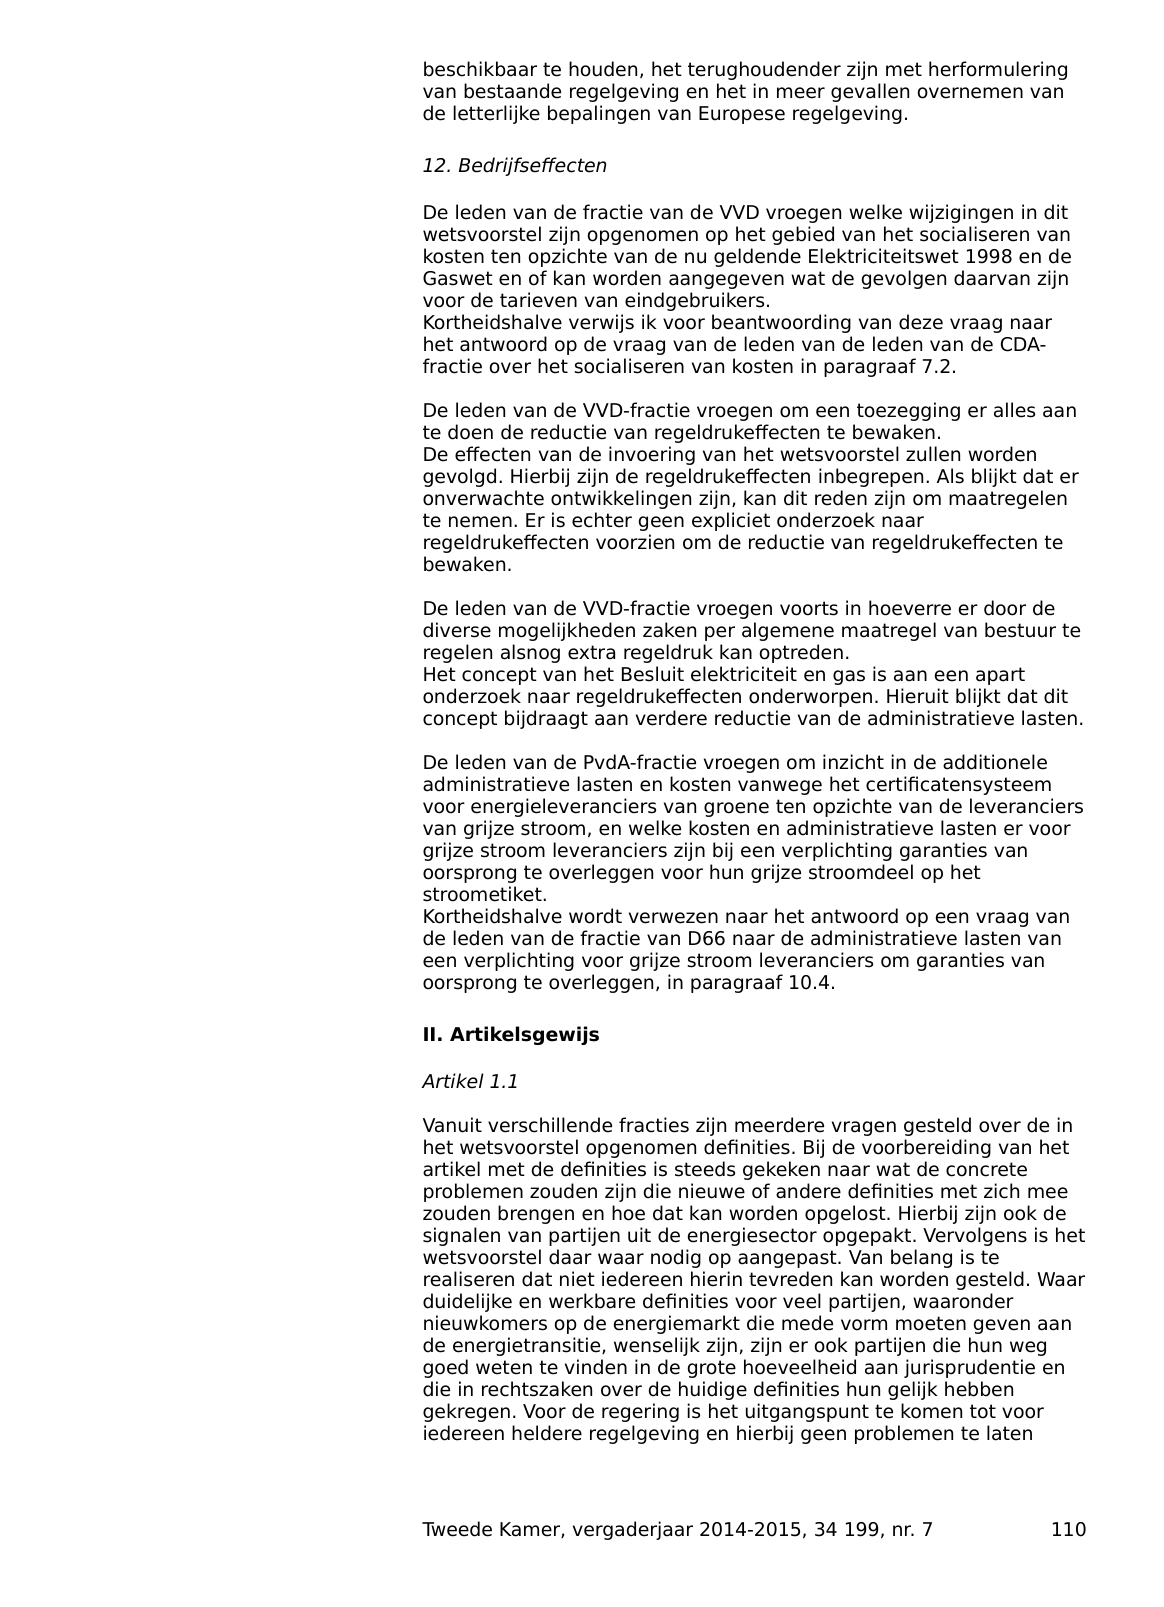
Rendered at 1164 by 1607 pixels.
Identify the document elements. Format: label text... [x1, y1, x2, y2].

text Vanuit verschillende fracties zijn meerdere vragen gesteld over de in het wetsvoorstel opgenomen definities. Bij de voorbereiding van het artikel met de definities is steeds gekeken naar wat de concrete problemen zouden zijn die nieuwe of andere definities met zich mee zouden brengen en hoe dat kan worden opgelost. Hierbij zijn ook de signalen van partijen uit de energiesector opgepakt. Vervolgens is het wetsvoorstel daar waar nodig op aangepast. Van belang is te realiseren dat niet iedereen hierin tevreden kan worden gesteld. Waar duidelijke en werkbare definities voor veel partijen, waaronder nieuwkomers op de energiemarkt die mede vorm moeten geven aan de energietransitie, wenselijk zijn, zijn er ook partijen die hun weg goed weten te vinden in de grote hoeveelheid aan jurisprudentie en die in rechtszaken over de huidige definities hun gelijk hebben gekregen. Voor de regering is het uitgangspunt te komen tot voor iedereen heldere regelgeving en hierbij geen problemen te laten [422, 1115, 1087, 1445]
subtitle II. Artikelsgewijs [422, 1024, 1087, 1046]
text Kortheidshalve wordt verwezen naar het antwoord op een vraag van de leden van de fractie van D66 naar de administratieve lasten van een verplichting voor grijze stroom leveranciers om garanties van oorsprong te overleggen, in paragraaf 10.4. [422, 906, 1087, 994]
text De effecten van de invoering van het wetsvoorstel zullen worden gevolgd. Hierbij zijn de regeldrukeffecten inbegrepen. Als blijkt dat er onverwachte ontwikkelingen zijn, kan dit reden zijn om maatregelen te nemen. Er is echter geen expliciet onderzoek naar regeldrukeffecten voorzien om de reductie van regeldrukeffecten te bewaken. [422, 444, 1087, 576]
text De leden van de VVD-fractie vroegen voorts in hoeverre er door de diverse mogelijkheden zaken per algemene maatregel van bestuur te regelen alsnog extra regeldruk kan optreden. [422, 598, 1087, 664]
subtitle 12. Bedrijfseffecten [422, 155, 1087, 177]
text Het concept van het Besluit elektriciteit en gas is aan een apart onderzoek naar regeldrukeffecten onderworpen. Hieruit blijkt dat dit concept bijdraagt aan verdere reductie van de administratieve lasten. [422, 664, 1087, 730]
text De leden van de VVD-fractie vroegen om een toezegging er alles aan te doen de reductie van regeldrukeffecten te bewaken. [422, 400, 1087, 444]
text De leden van de PvdA-fractie vroegen om inzicht in de additionele administratieve lasten en kosten vanwege het certificatensysteem voor energieleveranciers van groene ten opzichte van de leveranciers van grijze stroom, en welke kosten en administratieve lasten er voor grijze stroom leveranciers zijn bij een verplichting garanties van oorsprong te overleggen voor hun grijze stroomdeel op het stroometiket. [422, 752, 1087, 906]
text Kortheidshalve verwijs ik voor beantwoording van deze vraag naar het antwoord op de vraag van de leden van de leden van de CDA-fractie over het socialiseren van kosten in paragraaf 7.2. [422, 312, 1087, 378]
subtitle Artikel 1.1 [422, 1071, 1087, 1093]
text beschikbaar te houden, het terughoudender zijn met herformulering van bestaande regelgeving en het in meer gevallen overnemen van de letterlijke bepalingen van Europese regelgeving. [422, 59, 1087, 125]
text De leden van de fractie van de VVD vroegen welke wijzigingen in dit wetsvoorstel zijn opgenomen op het gebied van het socialiseren van kosten ten opzichte van de nu geldende Elektriciteitswet 1998 en de Gaswet en of kan worden aangegeven wat de gevolgen daarvan zijn voor de tarieven van eindgebruikers. [422, 202, 1087, 312]
